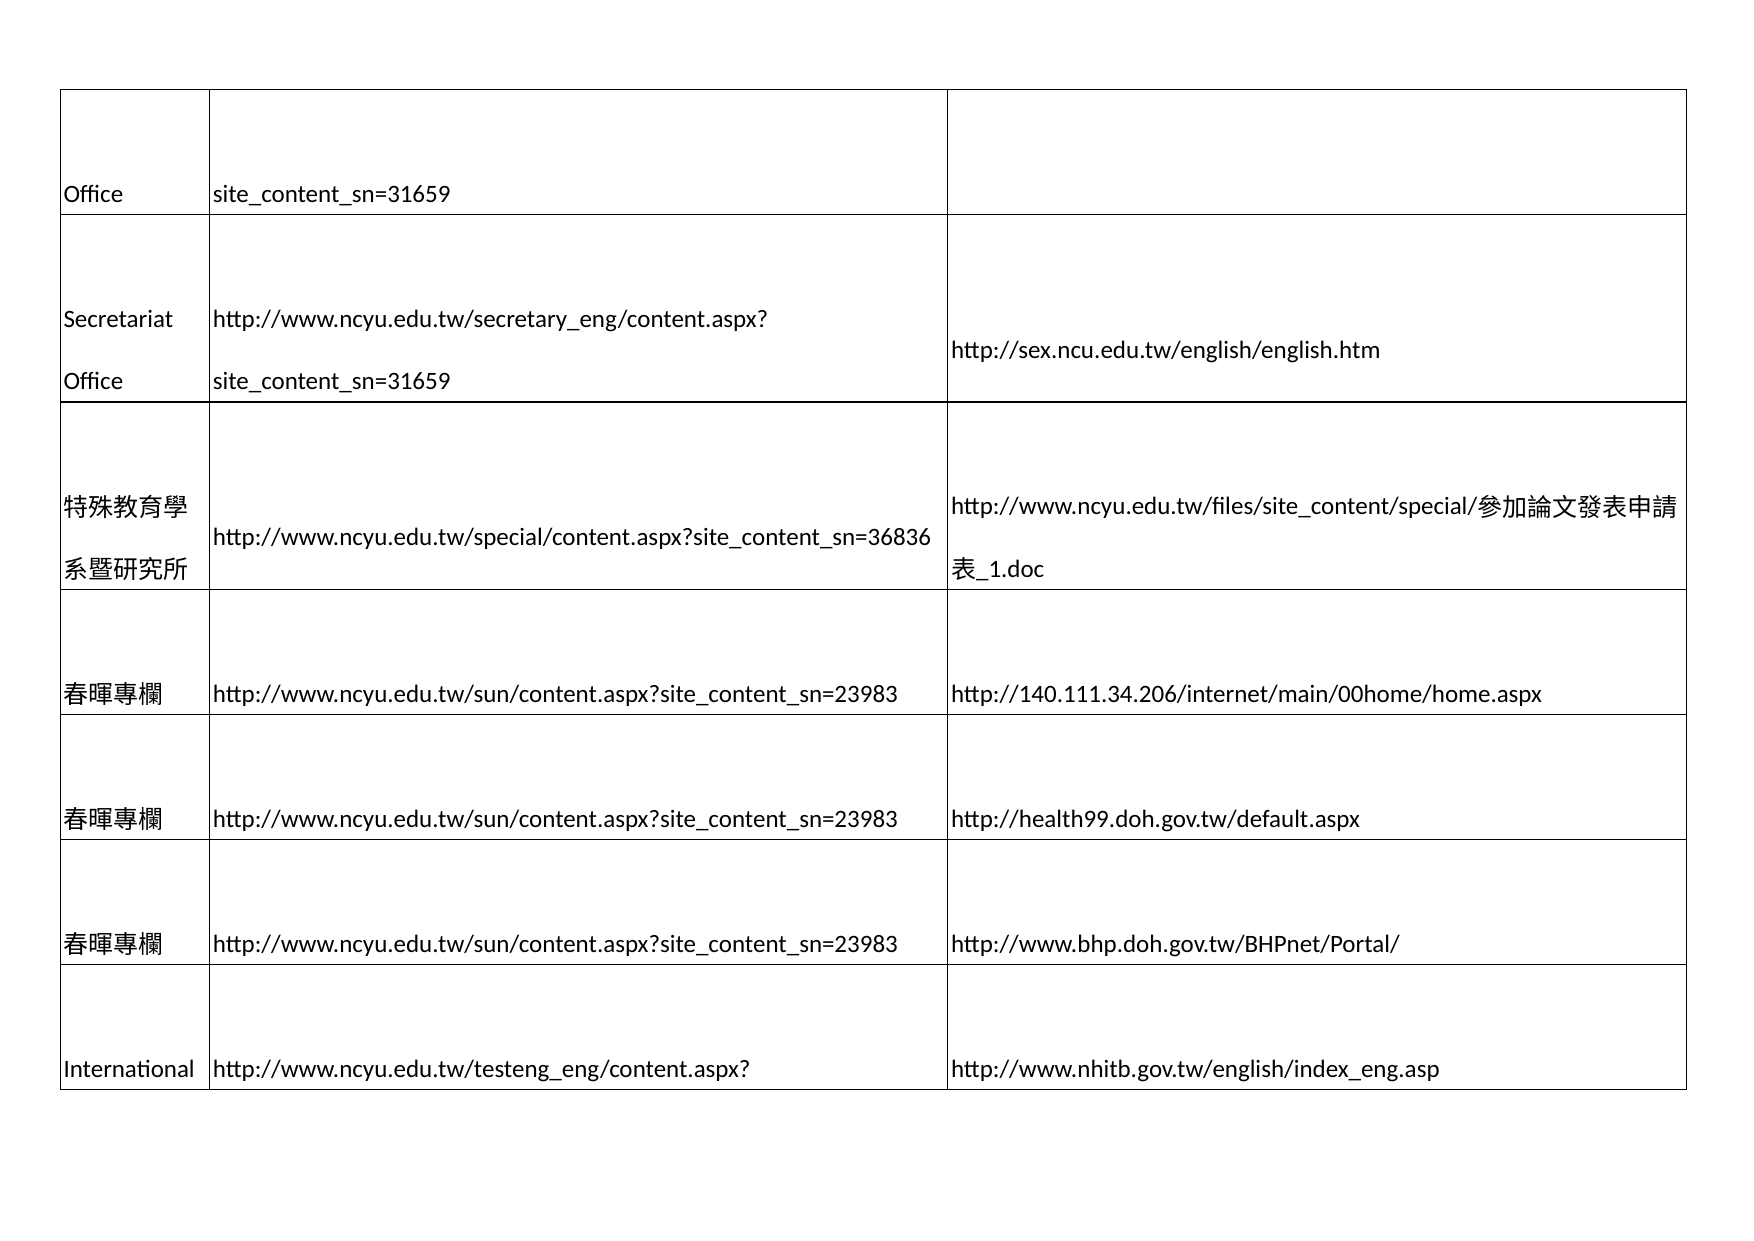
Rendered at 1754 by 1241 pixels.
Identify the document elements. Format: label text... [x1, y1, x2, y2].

table_cell 春暉專欄 [61, 840, 209, 964]
table_cell 特殊教育學系暨研究所 [61, 403, 209, 589]
table_cell http://140.111.34.206/internet/main/00home/home.aspx [948, 590, 1686, 714]
table_cell http://www.bhp.doh.gov.tw/BHPnet/Portal/ [948, 840, 1686, 964]
table_cell Secretariat Office [61, 215, 209, 401]
table_cell International [61, 965, 209, 1089]
table_cell Office [61, 90, 209, 214]
table_cell [948, 90, 1686, 214]
table_cell http://sex.ncu.edu.tw/english/english.htm [948, 215, 1686, 401]
table_cell http://www.ncyu.edu.tw/files/site_content/special/參加論文發表申請表_1.doc [948, 403, 1686, 589]
table_cell http://www.ncyu.edu.tw/sun/content.aspx?site_content_sn=23983 [210, 715, 947, 839]
table_cell 春暉專欄 [61, 715, 209, 839]
table_cell http://health99.doh.gov.tw/default.aspx [948, 715, 1686, 839]
table_cell http://www.ncyu.edu.tw/special/content.aspx?site_content_sn=36836 [210, 403, 947, 589]
table_cell 春暉專欄 [61, 590, 209, 714]
table_cell site_content_sn=31659 [210, 90, 947, 214]
table_cell http://www.nhitb.gov.tw/english/index_eng.asp [948, 965, 1686, 1089]
table_cell http://www.ncyu.edu.tw/secretary_eng/content.aspx?site_content_sn=31659 [210, 215, 947, 401]
table_cell http://www.ncyu.edu.tw/testeng_eng/content.aspx? [210, 965, 947, 1089]
table_cell http://www.ncyu.edu.tw/sun/content.aspx?site_content_sn=23983 [210, 590, 947, 714]
table_cell http://www.ncyu.edu.tw/sun/content.aspx?site_content_sn=23983 [210, 840, 947, 964]
